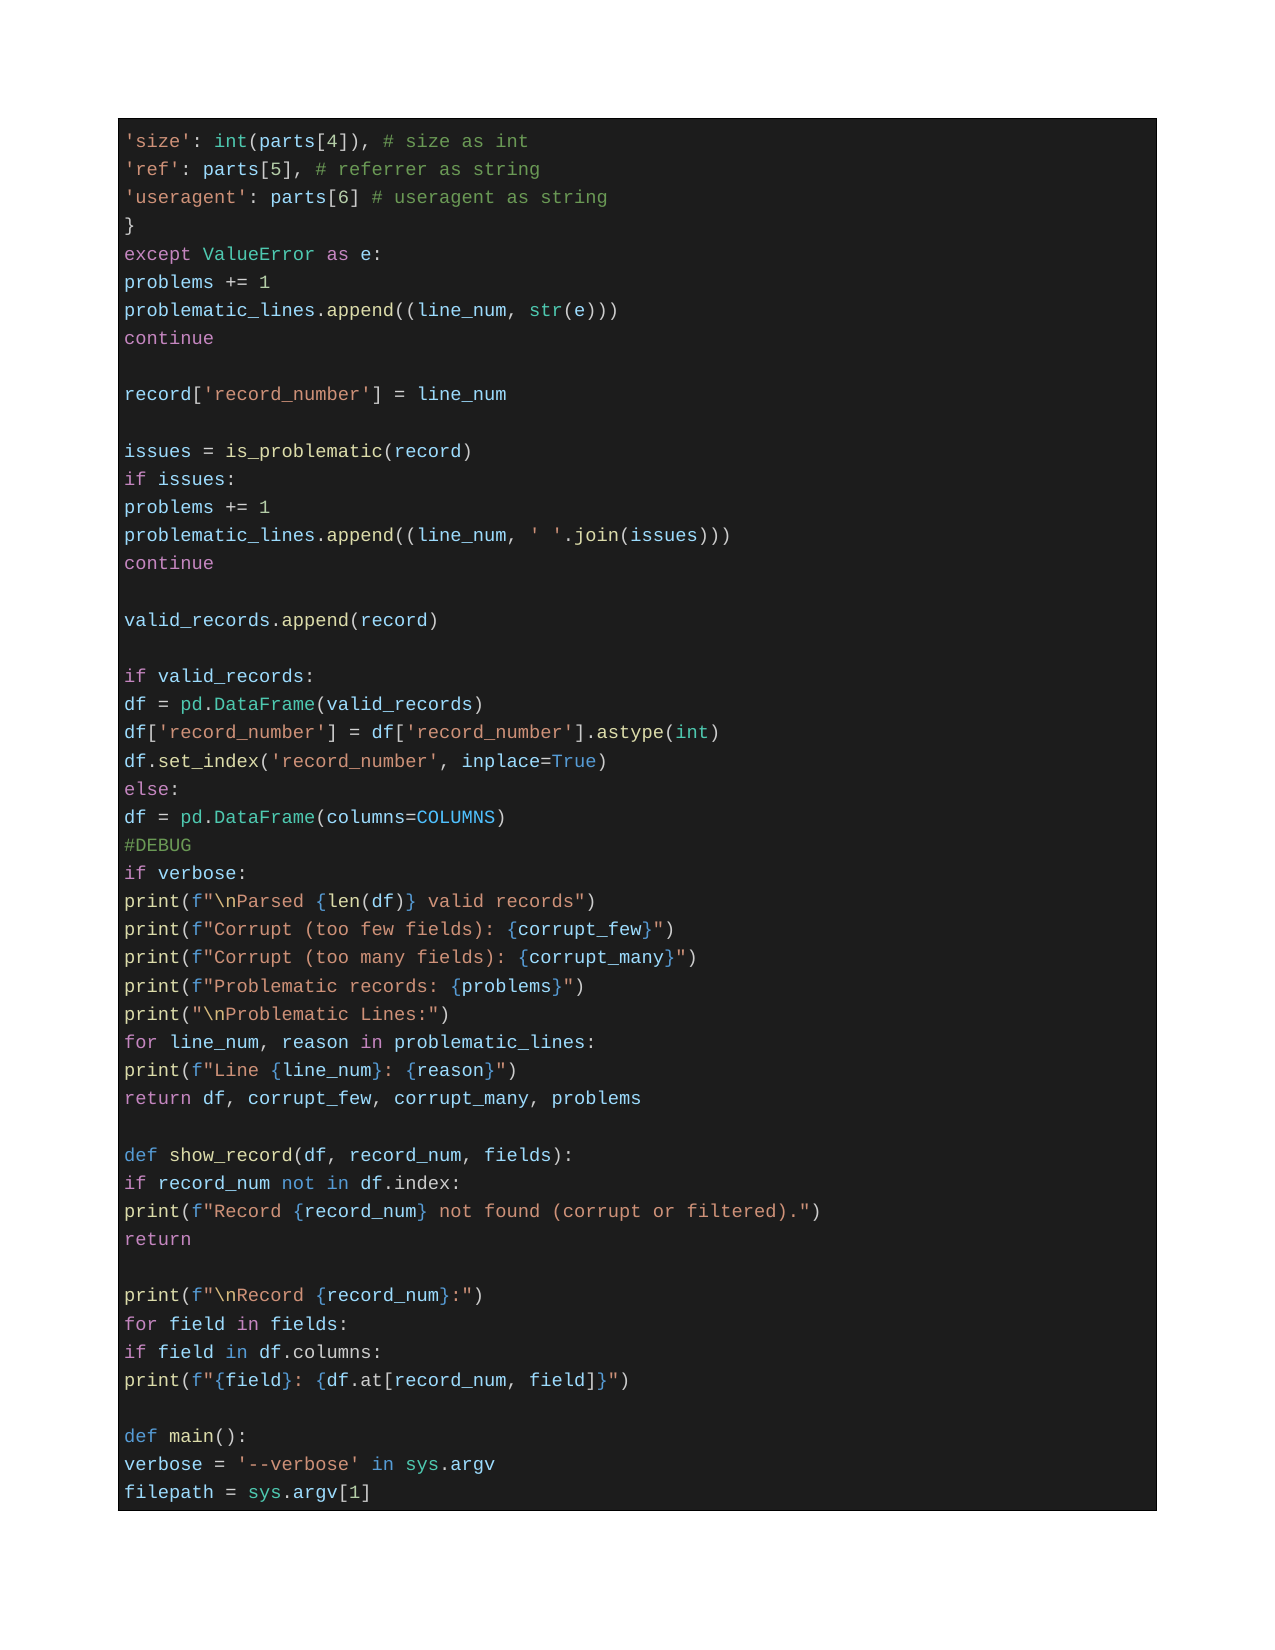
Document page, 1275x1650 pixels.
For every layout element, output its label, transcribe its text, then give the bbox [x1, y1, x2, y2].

table_header 'size': int(parts[4]), # size as int 'ref': parts[5], # referrer as string 'useragent': parts[6] # useragent as string } except ValueError as e: problems += 1 problematic_lines.append((line_num, str(e))) continue record['record_number'] = line_num issues = is_problematic(record) if issues: problems += 1 problematic_lines.append((line_num, ' '.join(issues))) continue valid_records.append(record) if valid_records: df = pd.DataFrame(valid_records) df['record_number'] = df['record_number'].astype(int) df.set_index('record_number', inplace=True) else: df = pd.DataFrame(columns=COLUMNS) #DEBUG if verbose: print(f"\nParsed {len(df)} valid records") print(f"Corrupt (too few fields): {corrupt_few}") print(f"Corrupt (too many fields): {corrupt_many}") print(f"Problematic records: {problems}") print("\nProblematic Lines:") for line_num, reason in problematic_lines: print(f"Line {line_num}: {reason}") return df, corrupt_few, corrupt_many, problems def show_record(df, record_num, fields): if record_num not in df.index: print(f"Record {record_num} not found (corrupt or filtered).") return print(f"\nRecord {record_num}:") for field in fields: if field in df.columns: print(f"{field}: {df.at[record_num, field]}") def main(): verbose = '--verbose' in sys.argv filepath = sys.argv[1] [119, 119, 1156, 1510]
